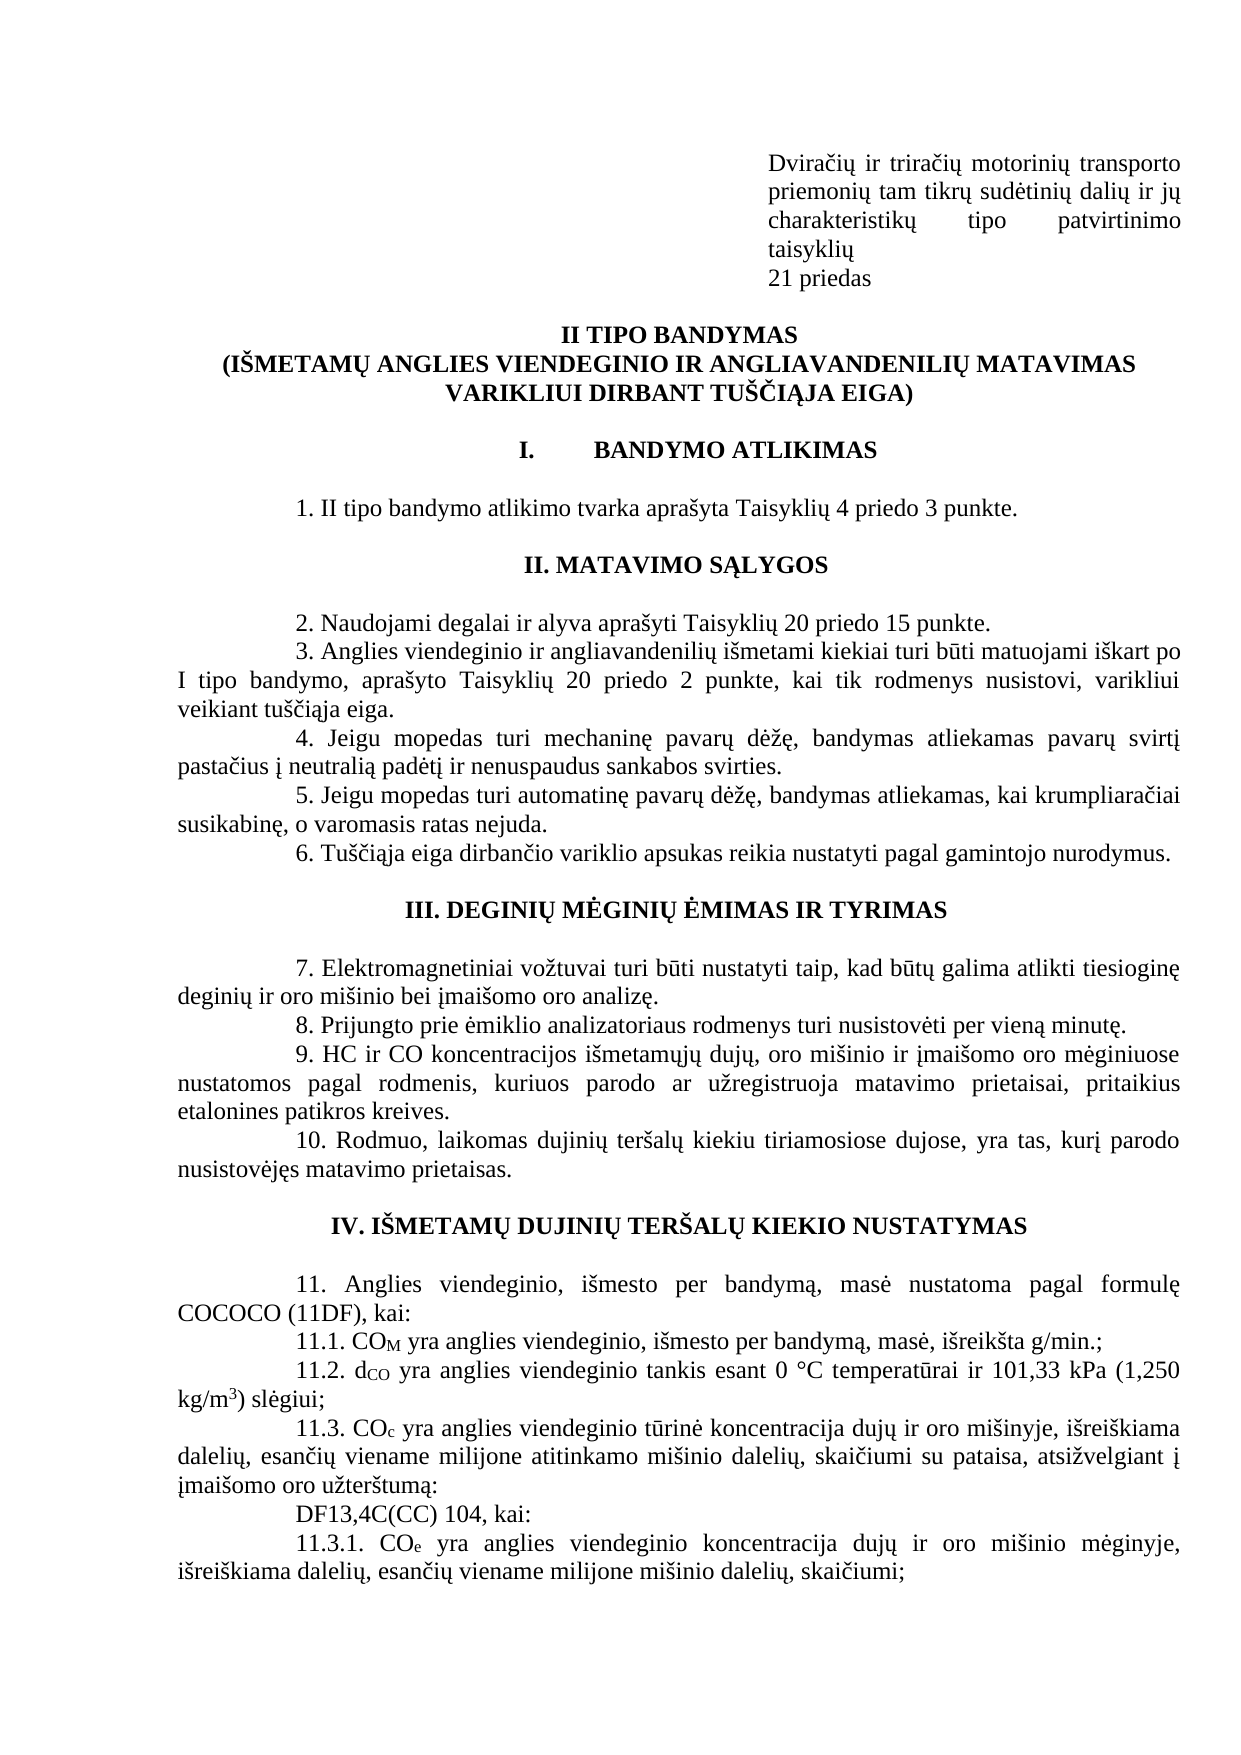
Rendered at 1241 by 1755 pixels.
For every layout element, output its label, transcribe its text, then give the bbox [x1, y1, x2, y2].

text 11. Anglies viendeginio, išmesto per bandymą, masė nustatoma pagal formulę COCOCO (11DF), kai: [177, 1269, 1181, 1326]
text Dviračių ir triračių motorinių transporto priemonių tam tikrų sudėtinių dalių ir jų charakteristikų tipo patvirtinimo taisyklių [768, 148, 1181, 263]
text 1. II tipo bandymo atlikimo tvarka aprašyta Taisyklių 4 priedo 3 punkte. [177, 493, 1181, 521]
text 2. Naudojami degalai ir alyva aprašyti Taisyklių 20 priedo 15 punkte. [295, 608, 1181, 636]
text II TIPO BANDYMAS [177, 320, 1181, 349]
text (IŠMETAMŲ ANGLIES VIENDEGINIO IR ANGLIAVANDENILIŲ MATAVIMAS VARIKLIUI DIRBANT TUŠČIĄJA EIGA) [177, 349, 1181, 406]
text II. MATAVIMO SĄLYGOS [177, 550, 1181, 579]
text 11.2. dCO yra anglies viendeginio tankis esant 0 °C temperatūrai ir 101,33 kPa (1,250 kg/m3) slėgiui; [177, 1355, 1181, 1413]
text 21 priedas [768, 263, 1181, 291]
text 4. Jeigu mopedas turi mechaninę pavarų dėžę, bandymas atliekamas pavarų svirtį pastačius į neutralią padėtį ir nenuspaudus sankabos svirties. [177, 723, 1181, 780]
text III. DEGINIŲ MĖGINIŲ ĖMIMAS IR TYRIMAS [177, 895, 1181, 924]
text 7. Elektromagnetiniai vožtuvai turi būti nustatyti taip, kad būtų galima atlikti tiesioginę deginių ir oro mišinio bei įmaišomo oro analizę. [177, 953, 1181, 1010]
text 9. HC ir CO koncentracijos išmetamųjų dujų, oro mišinio ir įmaišomo oro mėginiuose nustatomos pagal rodmenis, kuriuos parodo ar užregistruoja matavimo prietaisai, pritaikius etalonines patikros kreives. [177, 1039, 1181, 1125]
text DF13,4C(CC) 104, kai: [177, 1499, 1181, 1528]
text 11.1. COM yra anglies viendeginio, išmesto per bandymą, masė, išreikšta g/min.; [177, 1326, 1181, 1355]
text 8. Prijungto prie ėmiklio analizatoriaus rodmenys turi nusistovėti per vieną minutę. [177, 1010, 1181, 1039]
text 11.3.1. COe yra anglies viendeginio koncentracija dujų ir oro mišinio mėginyje, išreiškiama dalelių, esančių viename milijone mišinio dalelių, skaičiumi; [177, 1528, 1181, 1585]
text 10. Rodmuo, laikomas dujinių teršalų kiekiu tiriamosiose dujose, yra tas, kurį parodo nusistovėjęs matavimo prietaisas. [177, 1125, 1181, 1183]
text IV. IŠMETAMŲ DUJINIŲ TERŠALŲ KIEKIO NUSTATYMAS [177, 1211, 1181, 1240]
text 6. Tuščiąja eiga dirbančio variklio apsukas reikia nustatyti pagal gamintojo nurodymus. [177, 838, 1181, 866]
text 3. Anglies viendeginio ir angliavandenilių išmetami kiekiai turi būti matuojami iškart po I tipo bandymo, aprašyto Taisyklių 20 priedo 2 punkte, kai tik rodmenys nusistovi, varikliui veikiant tuščiąja eiga. [177, 636, 1181, 723]
text 11.3. COc yra anglies viendeginio tūrinė koncentracija dujų ir oro mišinyje, išreiškiama dalelių, esančių viename milijone atitinkamo mišinio dalelių, skaičiumi su pataisa, atsižvelgiant į įmaišomo oro užterštumą: [177, 1413, 1181, 1499]
text 5. Jeigu mopedas turi automatinę pavarų dėžę, bandymas atliekamas, kai krumpliaračiai susikabinę, o varomasis ratas nejuda. [177, 780, 1181, 838]
text I. BANDYMO ATLIKIMAS [215, 435, 1181, 464]
